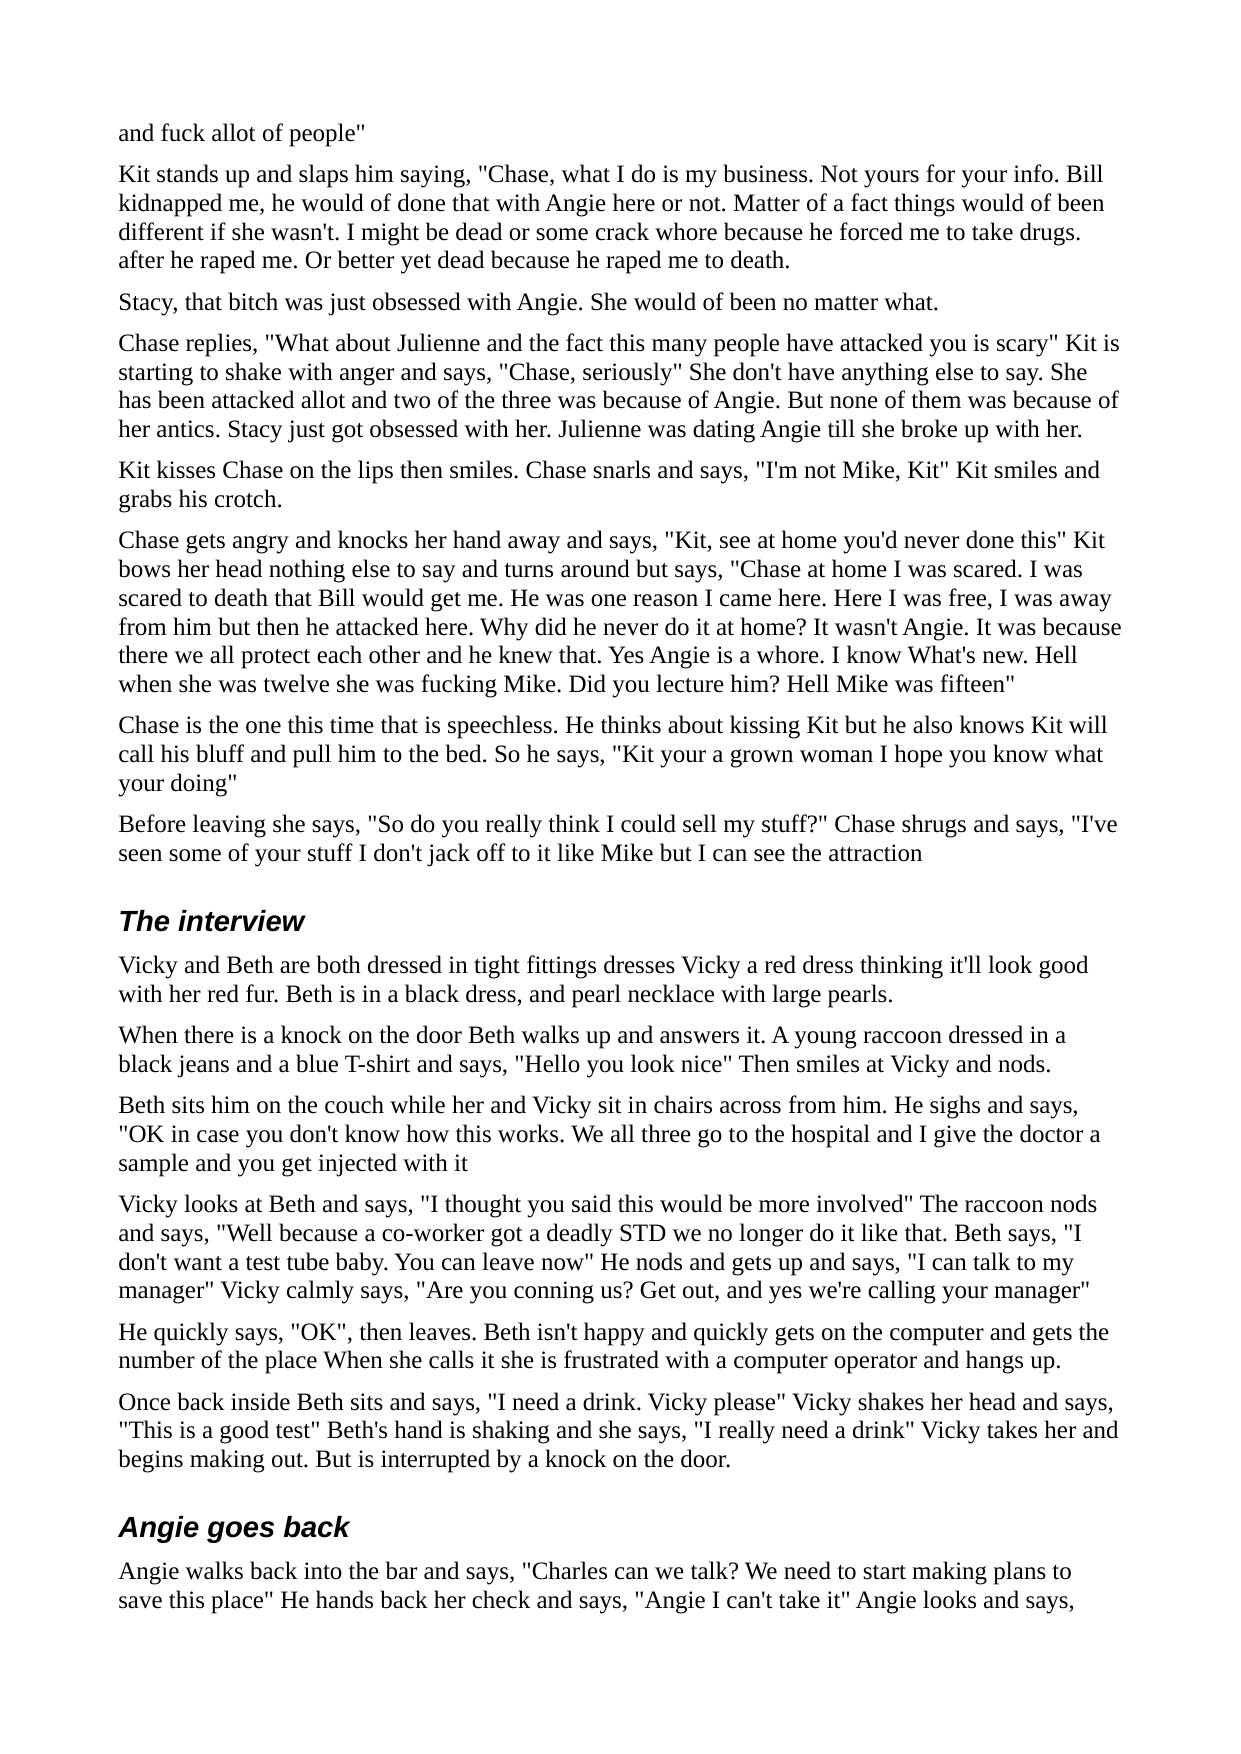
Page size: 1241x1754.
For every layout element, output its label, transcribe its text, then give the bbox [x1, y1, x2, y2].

text He quickly says, "OK", then leaves. Beth isn't happy and quickly gets on the computer and gets the number of the place When she calls it she is frustrated with a computer operator and hangs up. [118, 1317, 1122, 1374]
text Chase gets angry and knocks her hand away and says, "Kit, see at home you'd never done this" Kit bows her head nothing else to say and turns around but says, "Chase at home I was scared. I was scared to death that Bill would get me. He was one reason I came here. Here I was free, I was away from him but then he attacked here. Why did he never do it at home? It wasn't Angie. It was because there we all protect each other and he knew that. Yes Angie is a whore. I know What's new. Hell when she was twelve she was fucking Mike. Did you lecture him? Hell Mike was fifteen" [118, 526, 1122, 698]
text Chase replies, "What about Julienne and the fact this many people have attacked you is scary" Kit is starting to shake with anger and says, "Chase, seriously" She don't have anything else to say. She has been attacked allot and two of the three was because of Angie. But none of them was because of her antics. Stacy just got obsessed with her. Julienne was dating Angie till she broke up with her. [118, 328, 1122, 443]
text Beth sits him on the couch while her and Vicky sit in chairs across from him. He sighs and says, "OK in case you don't know how this works. We all three go to the hospital and I give the doctor a sample and you get injected with it [118, 1090, 1122, 1177]
text Once back inside Beth sits and says, "I need a drink. Vicky please" Vicky shakes her head and says, "This is a good test" Beth's hand is shaking and she says, "I really need a drink" Vicky takes her and begins making out. But is interrupted by a knock on the door. [118, 1387, 1122, 1473]
text and fuck allot of people" [118, 118, 1122, 147]
text Kit kisses Chase on the lips then smiles. Chase snarls and says, "I'm not Mike, Kit" Kit smiles and grabs his crotch. [118, 456, 1122, 513]
text Vicky looks at Beth and says, "I thought you said this would be more involved" The raccoon nods and says, "Well because a co-worker got a deadly STD we no longer do it like that. Beth says, "I don't want a test tube baby. You can leave now" He nods and gets up and says, "I can talk to my manager" Vicky calmly says, "Are you conning us? Get out, and yes we're calling your manager" [118, 1189, 1122, 1304]
text Stacy, that bitch was just obsessed with Angie. She would of been no matter what. [118, 287, 1122, 316]
subtitle The interview [118, 904, 1122, 938]
text Before leaving she says, "So do you really think I could sell my stuff?" Chase shrugs and says, "I've seen some of your stuff I don't jack off to it like Mike but I can see the attraction [118, 809, 1122, 867]
subtitle Angie goes back [118, 1510, 1122, 1544]
text Chase is the one this time that is speechless. He thinks about kissing Kit but he also knows Kit will call his bluff and pull him to the bed. So he says, "Kit your a grown woman I hope you know what your doing" [118, 711, 1122, 797]
text When there is a knock on the door Beth walks up and answers it. A young raccoon dressed in a black jeans and a blue T-shirt and says, "Hello you look nice" Then smiles at Vicky and nods. [118, 1020, 1122, 1078]
text Angie walks back into the bar and says, "Charles can we talk? We need to start making plans to save this place" He hands back her check and says, "Angie I can't take it" Angie looks and says, [118, 1556, 1122, 1614]
text Vicky and Beth are both dressed in tight fittings dresses Vicky a red dress thinking it'll look good with her red fur. Beth is in a black dress, and pearl necklace with large pearls. [118, 950, 1122, 1008]
text Kit stands up and slaps him saying, "Chase, what I do is my business. Not yours for your info. Bill kidnapped me, he would of done that with Angie here or not. Matter of a fact things would of been different if she wasn't. I might be dead or some crack whore because he forced me to take drugs. after he raped me. Or better yet dead because he raped me to death. [118, 159, 1122, 274]
